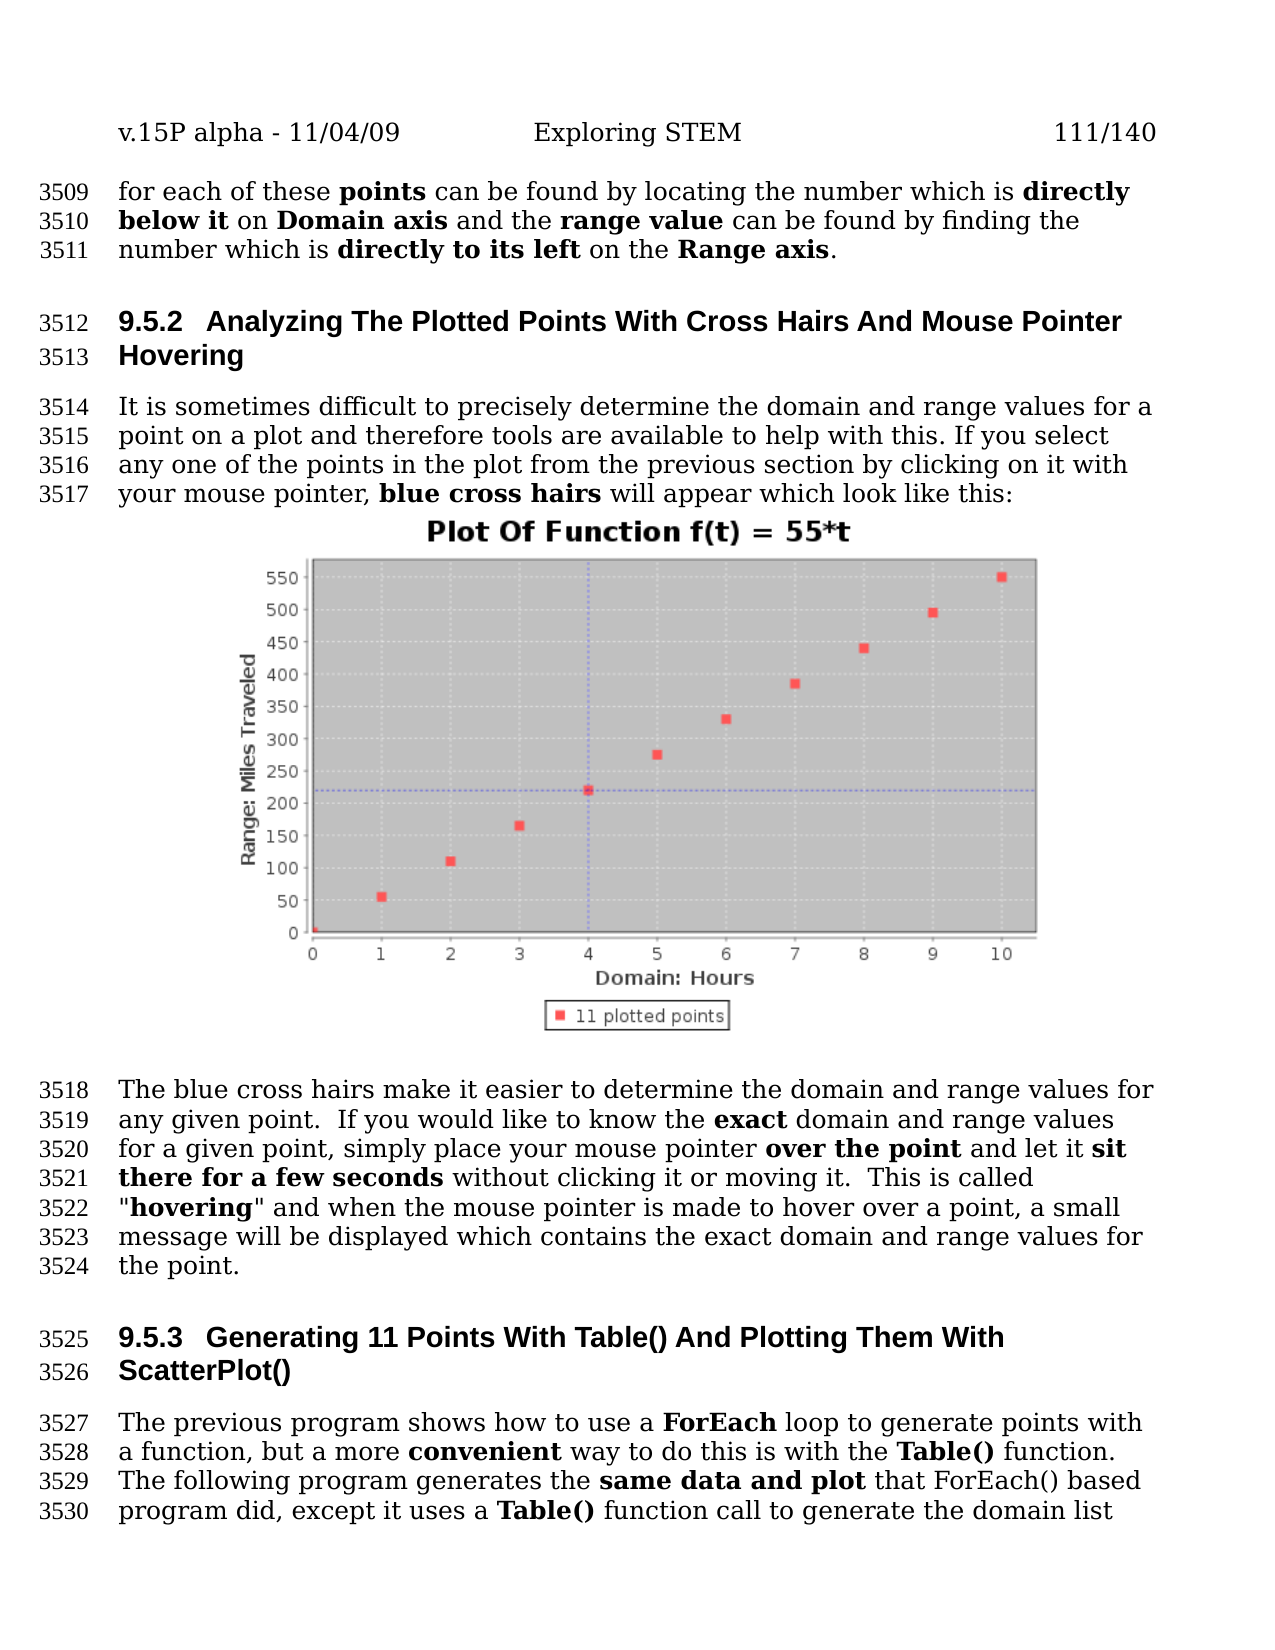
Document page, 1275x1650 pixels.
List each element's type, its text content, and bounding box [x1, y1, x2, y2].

subtitle Analyzing The Plotted Points With Cross Hairs And Mouse Pointer Hovering [118, 304, 1157, 371]
text The blue cross hairs make it easier to determine the domain and range values for any given point. If you would like to know the exact domain and range values for a given point, simply place your mouse pointer over the point and let it sit there for a few seconds without clicking it or moving it. This is called "hovering" and when the mouse pointer is made to hover over a point, a small message will be displayed which contains the exact domain and range values for the point. [118, 1076, 1157, 1281]
text The previous program shows how to use a ForEach loop to generate points with a function, but a more convenient way to do this is with the Table() function. The following program generates the same data and plot that ForEach() based program did, except it uses a Table() function call to generate the domain list [118, 1408, 1157, 1525]
subtitle Generating 11 Points With Table() And Plotting Them With ScatterPlot() [118, 1319, 1157, 1387]
picture [222, 515, 1053, 1032]
text It is sometimes difficult to precisely determine the domain and range values for a point on a plot and therefore tools are available to help with this. If you select any one of the points in the plot from the previous section by clicking on it with your mouse pointer, blue cross hairs will appear which look like this: [118, 392, 1157, 509]
text for each of these points can be found by locating the number which is directly below it on Domain axis and the range value can be found by finding the number which is directly to its left on the Range axis. [118, 177, 1157, 265]
